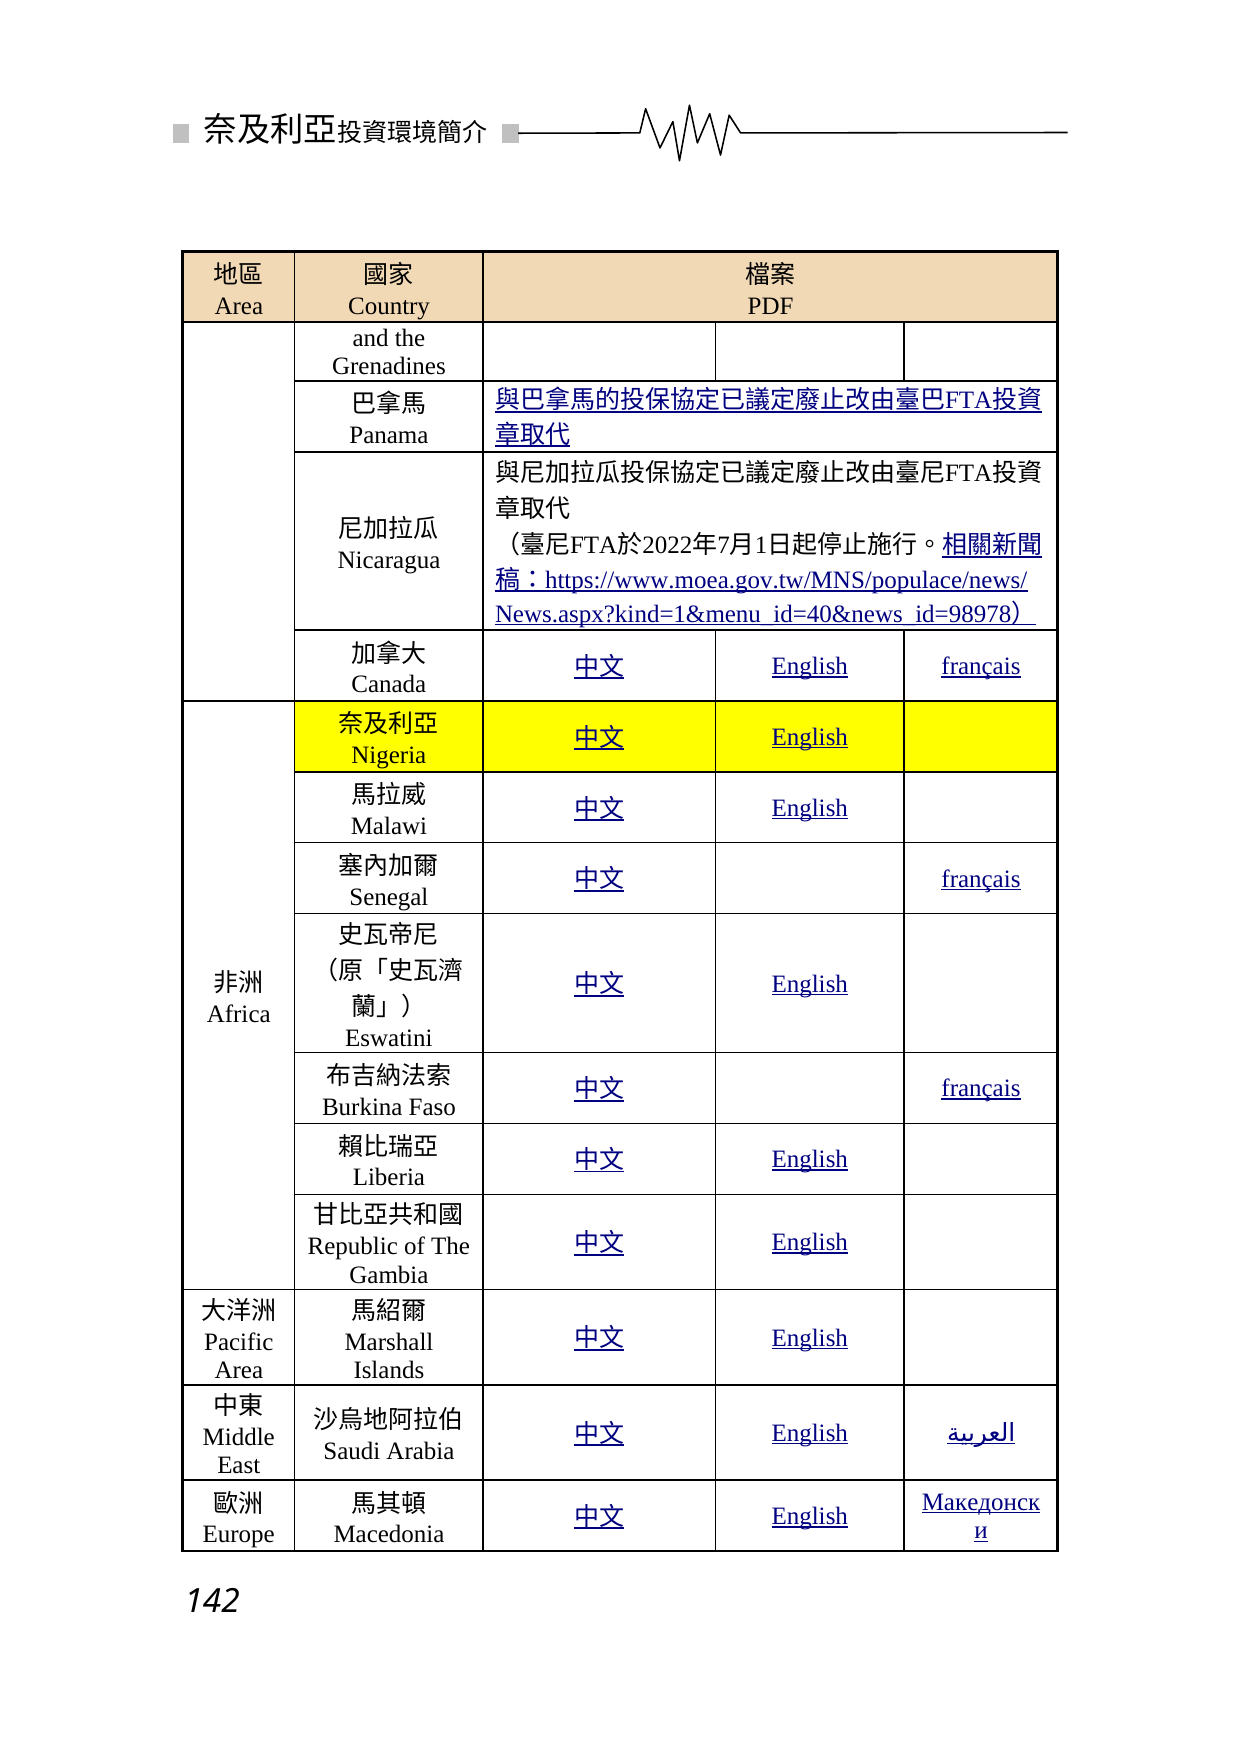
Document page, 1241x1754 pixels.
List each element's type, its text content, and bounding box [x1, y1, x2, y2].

table_cell and the Grenadines [295, 323, 482, 380]
table_cell [716, 323, 903, 380]
table_cell 歐洲 Europe [184, 1481, 294, 1550]
table_cell 奈及利亞 Nigeria [295, 702, 482, 771]
table_cell [905, 1195, 1056, 1289]
table_cell 加拿大 Canada [295, 631, 482, 700]
table_cell [484, 323, 715, 380]
table_cell English [716, 1481, 903, 1550]
table_cell 中文 [484, 702, 715, 771]
table_cell [184, 323, 294, 700]
table_cell 中文 [484, 773, 715, 842]
table_cell [905, 702, 1056, 771]
table_cell English [716, 914, 903, 1052]
table_cell العربية [905, 1386, 1056, 1479]
table_cell Македонски [905, 1481, 1056, 1550]
table_cell 中文 [484, 843, 715, 913]
table_cell 沙烏地阿拉伯 Saudi Arabia [295, 1386, 482, 1479]
table_cell 中文 [484, 914, 715, 1052]
table_cell 非洲 Africa [184, 702, 294, 1289]
table_cell [905, 1124, 1056, 1193]
table_cell 馬紹爾 Marshall Islands [295, 1290, 482, 1384]
table_cell 中文 [484, 1290, 715, 1384]
table_cell 中文 [484, 1386, 715, 1479]
table_cell 巴拿馬 Panama [295, 382, 482, 451]
table_cell 賴比瑞亞 Liberia [295, 1124, 482, 1193]
table_cell English [716, 1386, 903, 1479]
table_cell 中文 [484, 631, 715, 700]
table_cell 馬其頓 Macedonia [295, 1481, 482, 1550]
table_cell English [716, 1124, 903, 1193]
table_cell 中東 Middle East [184, 1386, 294, 1479]
table_cell 與巴拿馬的投保協定已議定廢止改由臺巴FTA投資章取代 [484, 382, 1056, 451]
table_cell [905, 323, 1056, 380]
table_header 檔案 PDF [484, 253, 1056, 321]
table_cell français [905, 843, 1056, 913]
table_cell 與尼加拉瓜投保協定已議定廢止改由臺尼FTA投資章取代 （臺尼FTA於2022年7月1日起停止施行。相關新聞稿：https://www.moea.gov.tw/MNS/populace/news/News.aspx?kind=1&menu_id=40&news_id=98978） [484, 453, 1056, 629]
table_cell 史瓦帝尼 （原「史瓦濟蘭」） Eswatini [295, 914, 482, 1052]
table_cell 馬拉威 Malawi [295, 773, 482, 842]
table_cell English [716, 631, 903, 700]
table_cell [716, 1053, 903, 1123]
table_cell 尼加拉瓜 Nicaragua [295, 453, 482, 629]
table_header 地區 Area [184, 253, 294, 321]
table_cell [905, 1290, 1056, 1384]
table_cell [716, 843, 903, 913]
table_cell 中文 [484, 1053, 715, 1123]
table_cell 大洋洲 Pacific Area [184, 1290, 294, 1384]
table_cell 塞內加爾 Senegal [295, 843, 482, 913]
table_cell 中文 [484, 1124, 715, 1193]
table_cell 甘比亞共和國 Republic of The Gambia [295, 1195, 482, 1289]
table_cell français [905, 631, 1056, 700]
table_cell English [716, 1195, 903, 1289]
table_cell 中文 [484, 1481, 715, 1550]
table_cell 中文 [484, 1195, 715, 1289]
table_cell English [716, 773, 903, 842]
table_cell français [905, 1053, 1056, 1123]
table_cell English [716, 1290, 903, 1384]
table_cell [905, 773, 1056, 842]
table_cell English [716, 702, 903, 771]
table_header 國家 Country [295, 253, 482, 321]
table_cell 布吉納法索 Burkina Faso [295, 1053, 482, 1123]
table_cell [905, 914, 1056, 1052]
